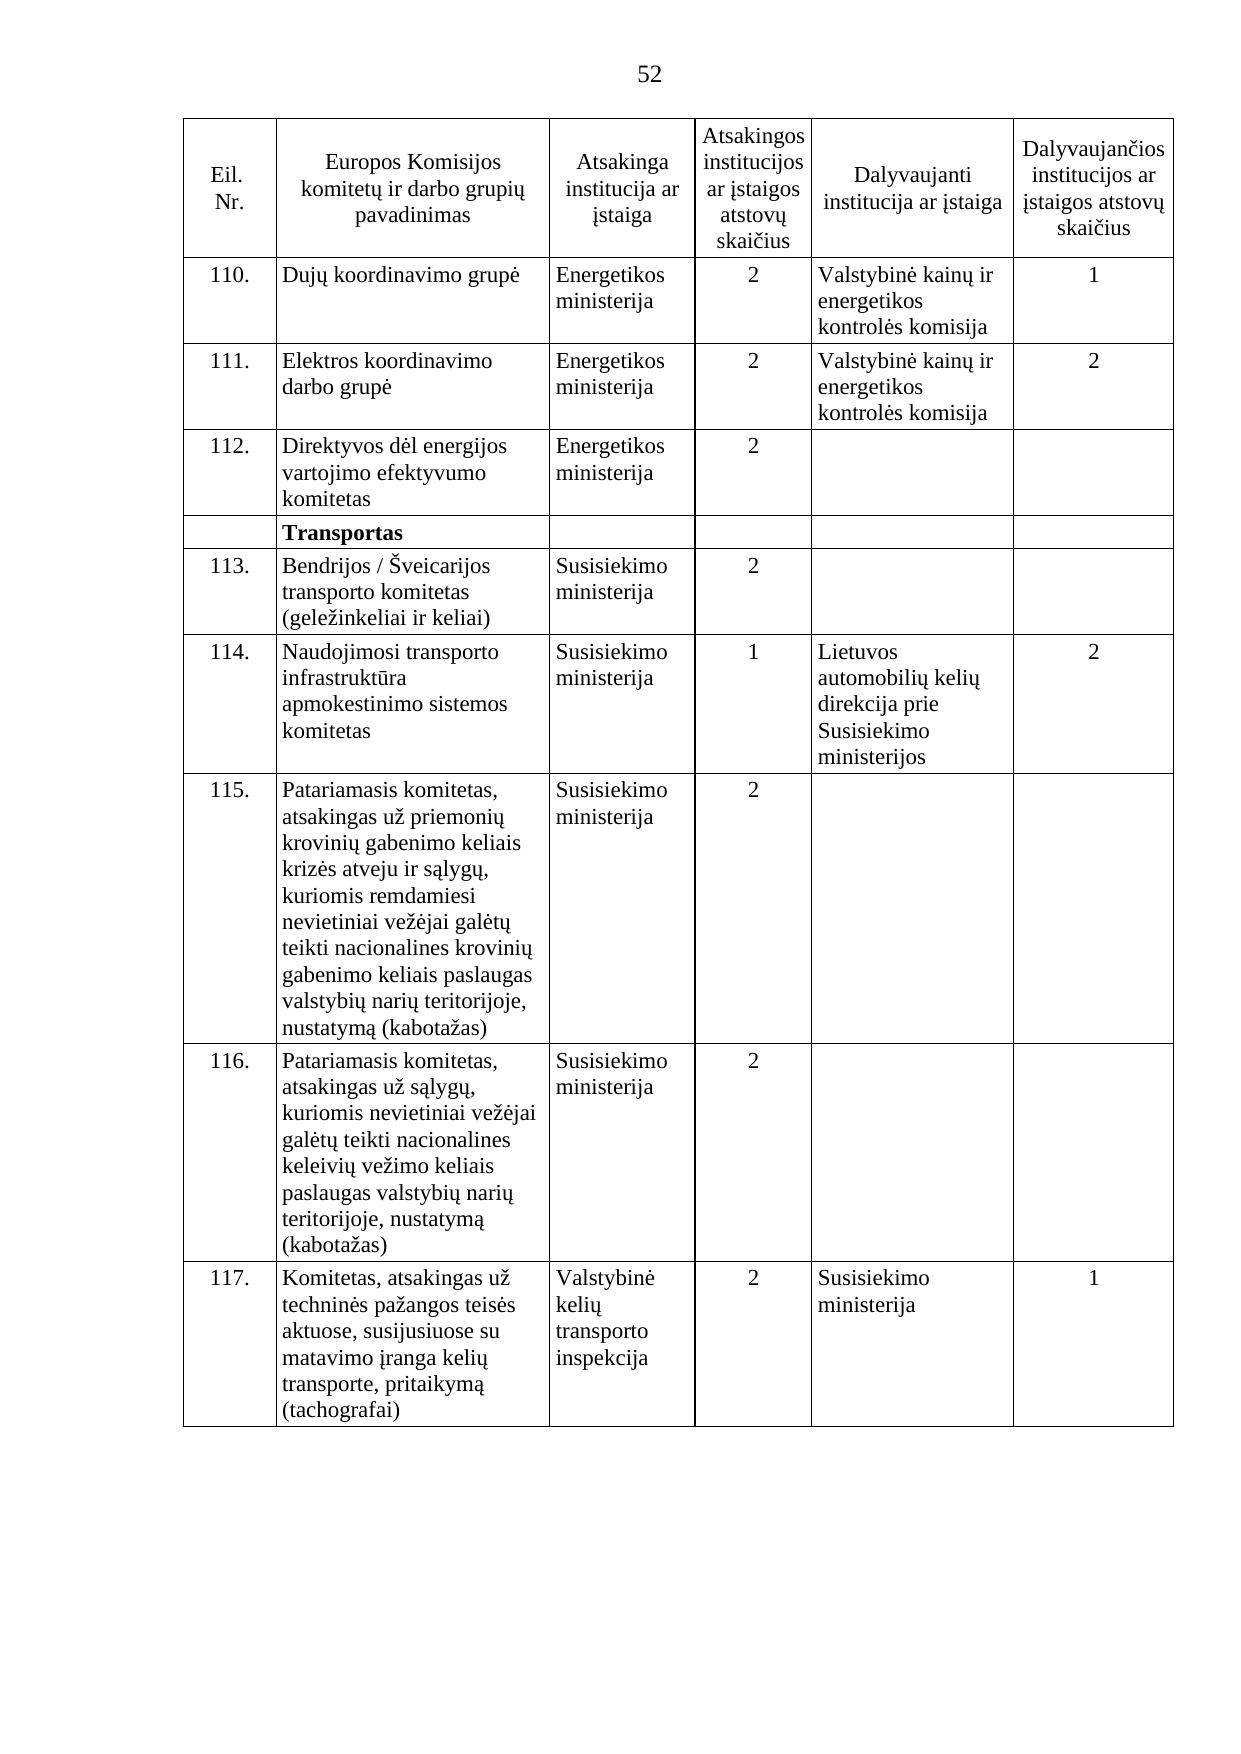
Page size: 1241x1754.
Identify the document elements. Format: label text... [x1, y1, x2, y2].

table_cell Naudojimosi transporto infrastruktūra apmokestinimo sistemos komitetas [277, 635, 549, 772]
table_cell Susisiekimo ministerija [550, 1044, 694, 1261]
table_header Atsakinga institucija ar įstaiga [550, 119, 694, 257]
table_header Dalyvaujanti institucija ar įstaiga [812, 119, 1013, 257]
table_cell 2 [696, 344, 811, 429]
table_cell 2 [1014, 635, 1173, 772]
table_cell Valstybinė kelių transporto inspekcija [550, 1262, 694, 1426]
table_cell Valstybinė kainų ir energetikos kontrolės komisija [812, 258, 1013, 343]
table_cell Susisiekimo ministerija [812, 1262, 1013, 1426]
table_cell [696, 516, 811, 548]
table_cell Valstybinė kainų ir energetikos kontrolės komisija [812, 344, 1013, 429]
table_cell Direktyvos dėl energijos vartojimo efektyvumo komitetas [277, 430, 549, 514]
table_header Dalyvaujančios institucijos ar įstaigos atstovų skaičius [1014, 119, 1173, 257]
table_cell Energetikos ministerija [550, 258, 694, 343]
table_cell Patariamasis komitetas, atsakingas už sąlygų, kuriomis nevietiniai vežėjai galėtų teikti nacionalines keleivių vežimo keliais paslaugas valstybių narių teritorijoje, nustatymą (kabotažas) [277, 1044, 549, 1261]
table_cell Patariamasis komitetas, atsakingas už priemonių krovinių gabenimo keliais krizės atveju ir sąlygų, kuriomis remdamiesi nevietiniai vežėjai galėtų teikti nacionalines krovinių gabenimo keliais paslaugas valstybių narių teritorijoje, nustatymą (kabotažas) [277, 774, 549, 1043]
table_cell 2 [696, 1044, 811, 1261]
table_cell 114. [184, 635, 276, 772]
table_header Europos Komisijos komitetų ir darbo grupių pavadinimas [277, 119, 549, 257]
table_cell [812, 430, 1013, 514]
table_cell [1174, 515, 1187, 548]
table_cell [1174, 257, 1187, 343]
table_cell [1014, 516, 1173, 548]
table_cell [1014, 430, 1173, 514]
table_cell 115. [184, 774, 276, 1043]
table_cell 117. [184, 1262, 276, 1426]
table_cell [1174, 773, 1187, 1043]
table_cell 2 [696, 258, 811, 343]
table_cell 1 [696, 635, 811, 772]
table_cell [1174, 1043, 1187, 1261]
table_cell Susisiekimo ministerija [550, 549, 694, 634]
table_cell Energetikos ministerija [550, 430, 694, 514]
table_cell 2 [696, 430, 811, 514]
table_cell Transportas [277, 516, 549, 548]
table_header Atsakingos institucijos ar įstaigos atstovų skaičius [696, 119, 811, 257]
table_cell 1 [1014, 258, 1173, 343]
table_cell 2 [696, 1262, 811, 1426]
table_cell 1 [1014, 1262, 1173, 1426]
table_cell 2 [1014, 344, 1173, 429]
table_cell [812, 516, 1013, 548]
table_cell Susisiekimo ministerija [550, 774, 694, 1043]
table_cell Energetikos ministerija [550, 344, 694, 429]
table_header [1174, 118, 1187, 257]
table_cell [1174, 1261, 1187, 1426]
table_cell [1014, 774, 1173, 1043]
table_cell 2 [696, 774, 811, 1043]
table_cell [1174, 548, 1187, 634]
table_cell Lietuvos automobilių kelių direkcija prie Susisiekimo ministerijos [812, 635, 1013, 772]
table_cell [1174, 429, 1187, 514]
table_cell 110. [184, 258, 276, 343]
table_cell [812, 774, 1013, 1043]
table_cell 112. [184, 430, 276, 514]
table_cell 2 [696, 549, 811, 634]
table_cell [1014, 549, 1173, 634]
table_cell [812, 549, 1013, 634]
table_header Eil. Nr. [184, 119, 276, 257]
table_cell 113. [184, 549, 276, 634]
table_cell [812, 1044, 1013, 1261]
table_cell Dujų koordinavimo grupė [277, 258, 549, 343]
table_cell 116. [184, 1044, 276, 1261]
table_cell Komitetas, atsakingas už techninės pažangos teisės aktuose, susijusiuose su matavimo įranga kelių transporte, pritaikymą (tachografai) [277, 1262, 549, 1426]
table_cell [184, 516, 276, 548]
table_cell [1174, 634, 1187, 772]
table_cell Elektros koordinavimo darbo grupė [277, 344, 549, 429]
table_cell 111. [184, 344, 276, 429]
table_cell [550, 516, 694, 548]
table_cell Bendrijos / Šveicarijos transporto komitetas (geležinkeliai ir keliai) [277, 549, 549, 634]
table_cell [1014, 1044, 1173, 1261]
table_cell [1174, 343, 1187, 429]
table_cell Susisiekimo ministerija [550, 635, 694, 772]
